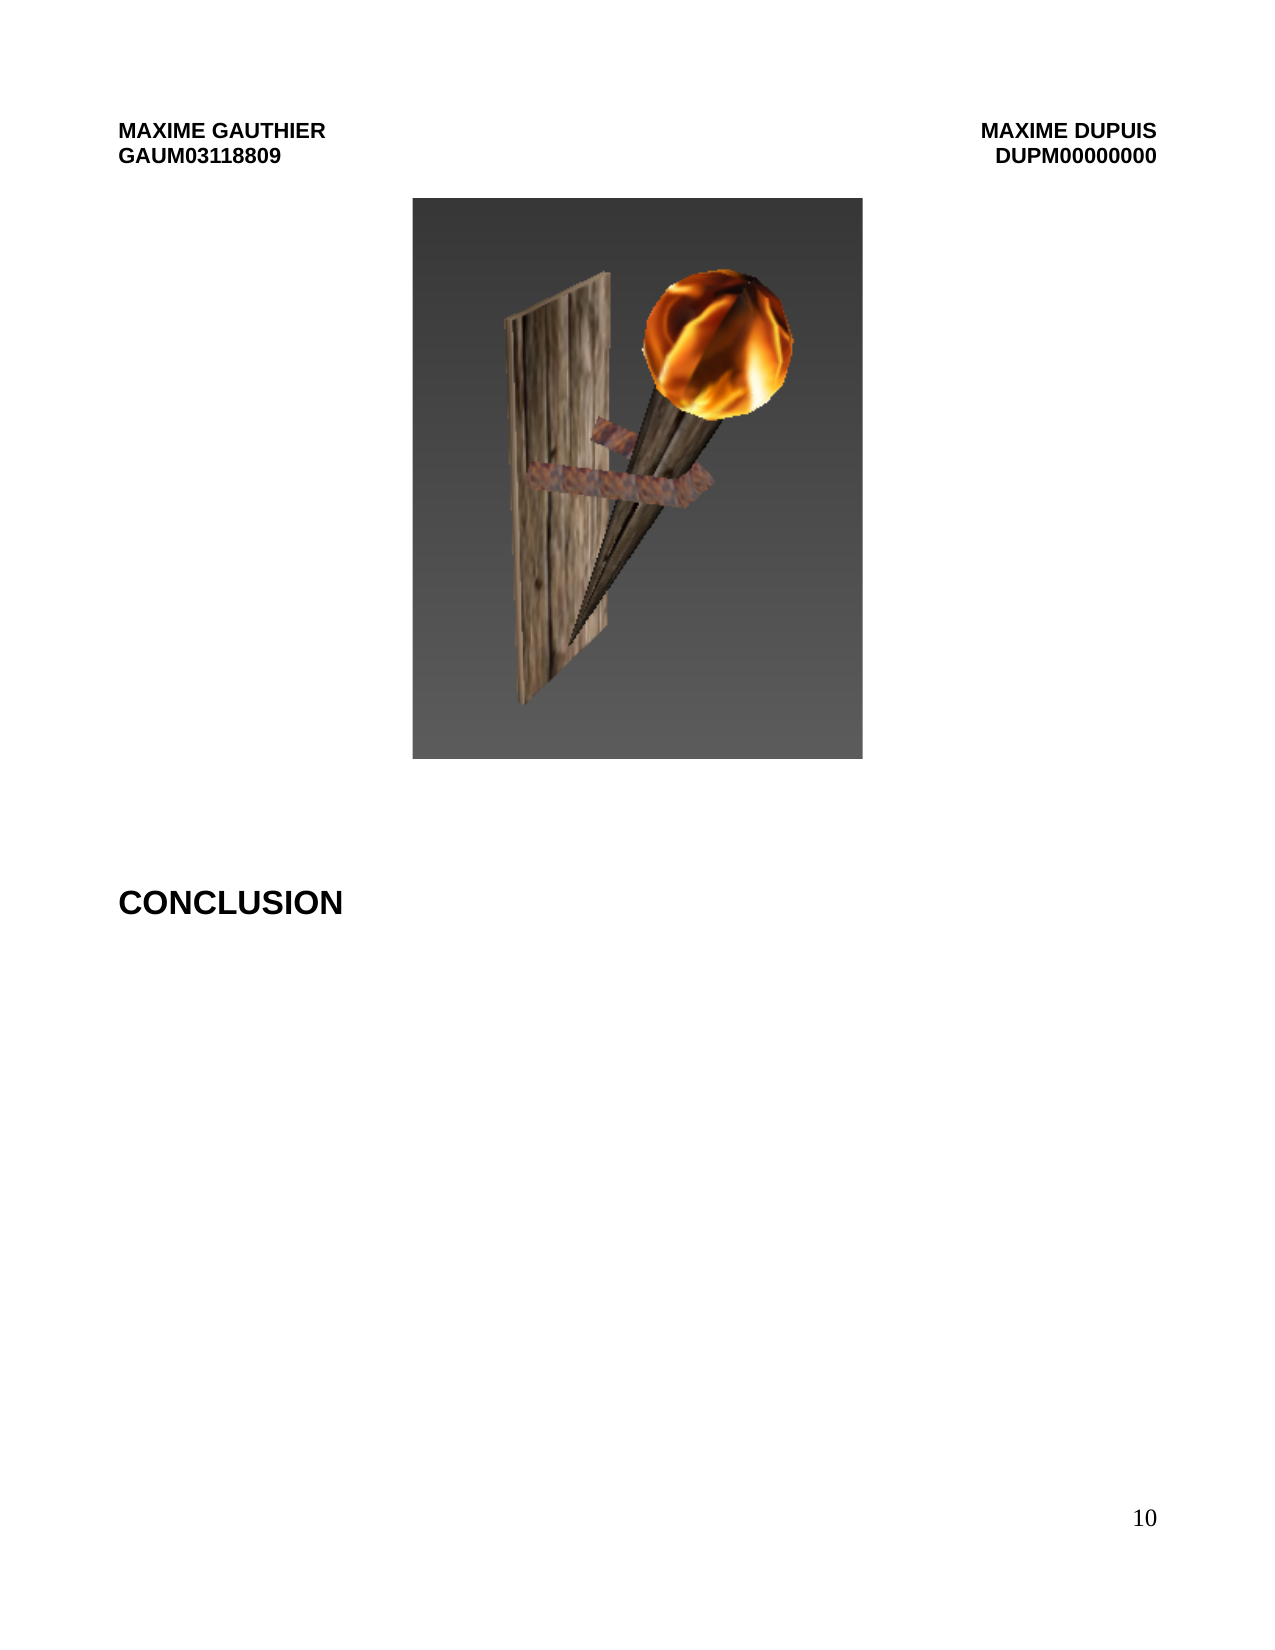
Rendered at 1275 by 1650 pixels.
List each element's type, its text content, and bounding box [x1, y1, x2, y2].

subtitle Conclusion [118, 883, 1157, 921]
